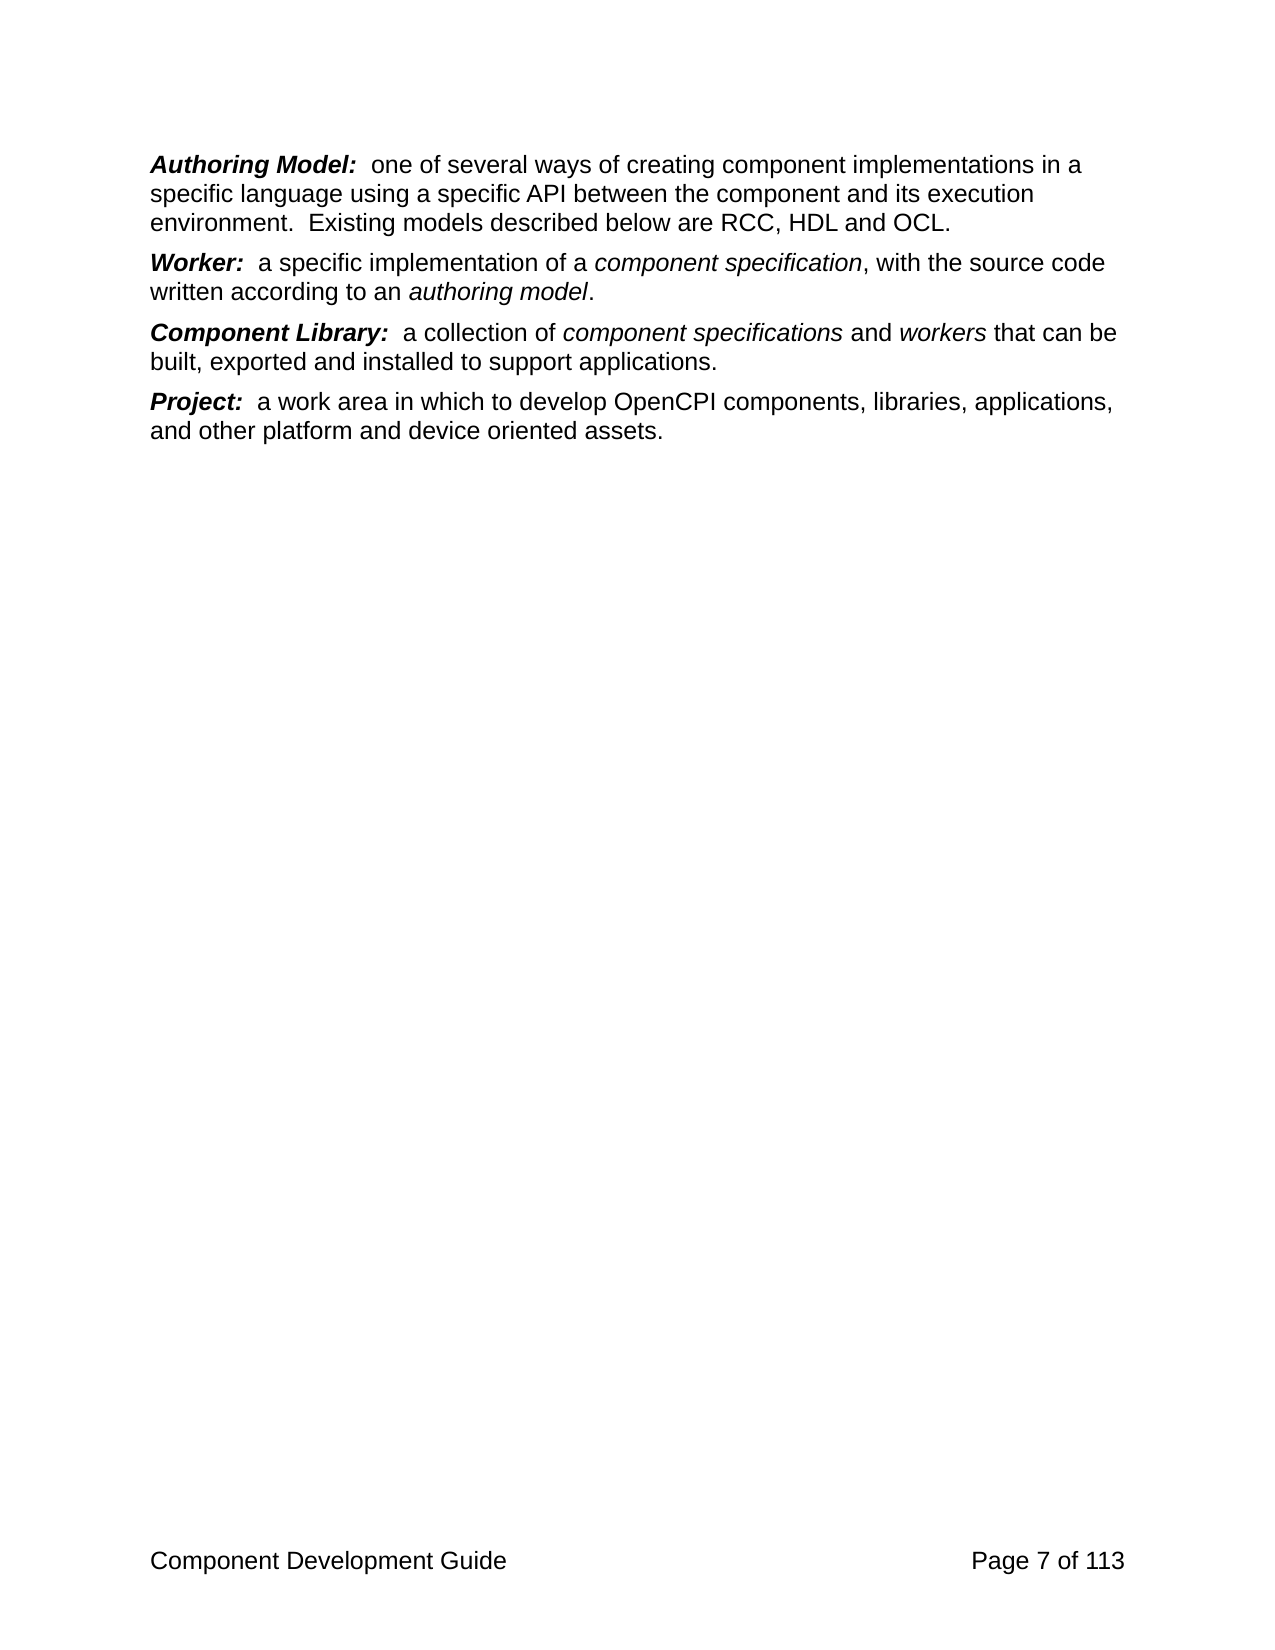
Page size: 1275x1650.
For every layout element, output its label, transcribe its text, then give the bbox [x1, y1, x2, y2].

text Project: a work area in which to develop OpenCPI components, libraries, applications, and other platform and device oriented assets. [150, 387, 1125, 445]
text Component Library: a collection of component specifications and workers that can be built, exported and installed to support applications. [150, 318, 1125, 375]
text Authoring Model: one of several ways of creating component implementations in a specific language using a specific API between the component and its execution environment. Existing models described below are RCC, HDL and OCL. [150, 150, 1125, 236]
text Worker: a specific implementation of a component specification, with the source code written according to an authoring model. [150, 248, 1125, 306]
